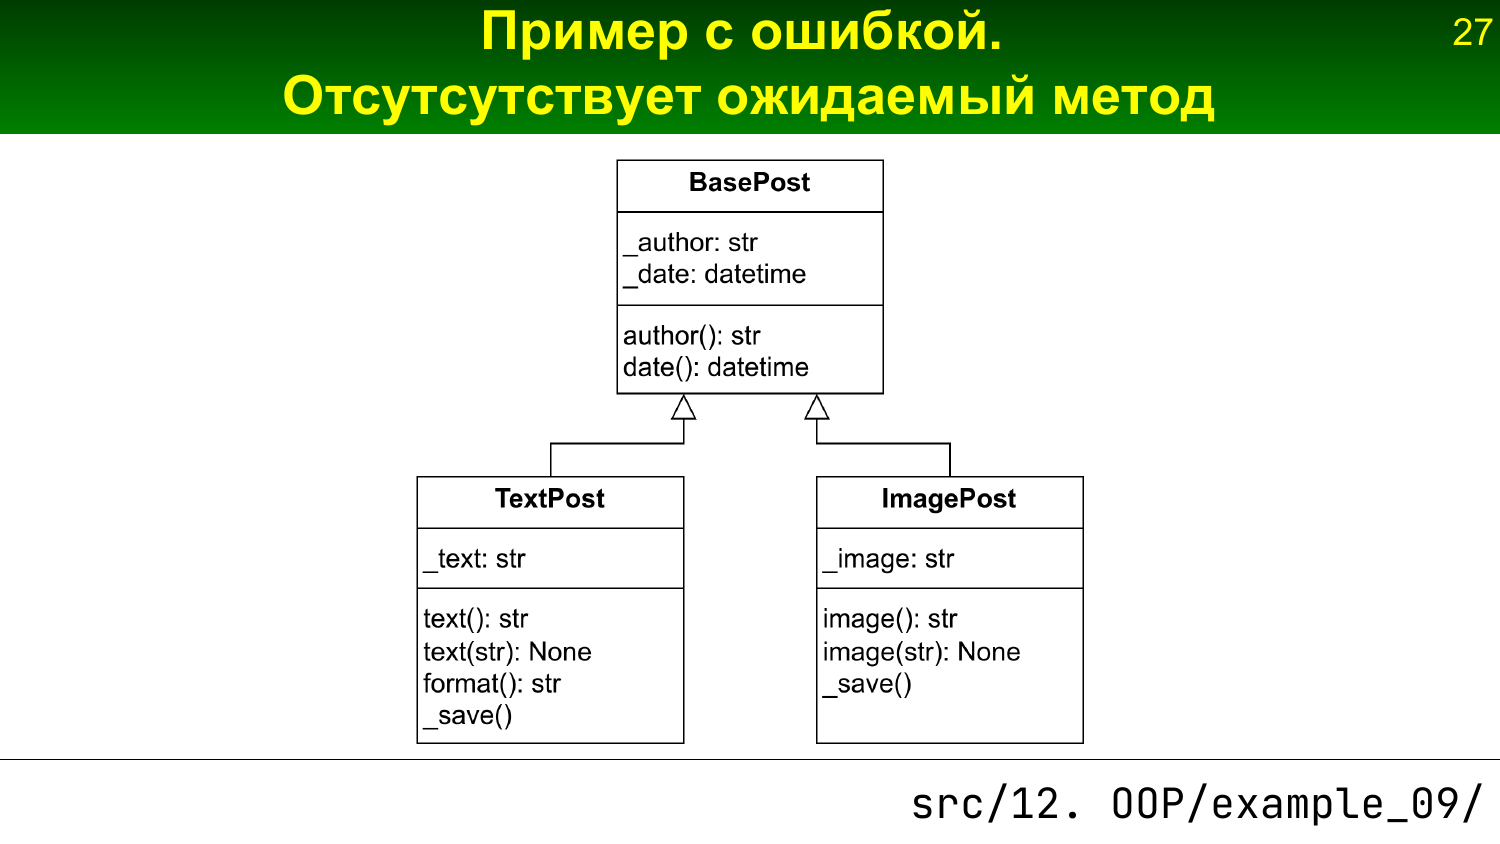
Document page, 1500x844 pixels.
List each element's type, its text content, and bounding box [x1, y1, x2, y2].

picture [408, 151, 1092, 752]
title Пример с ошибкой. Отсутсутствует ожидаемый метод [112, 0, 1388, 133]
title src/12. OOP/example_09/ [670, 760, 1500, 844]
